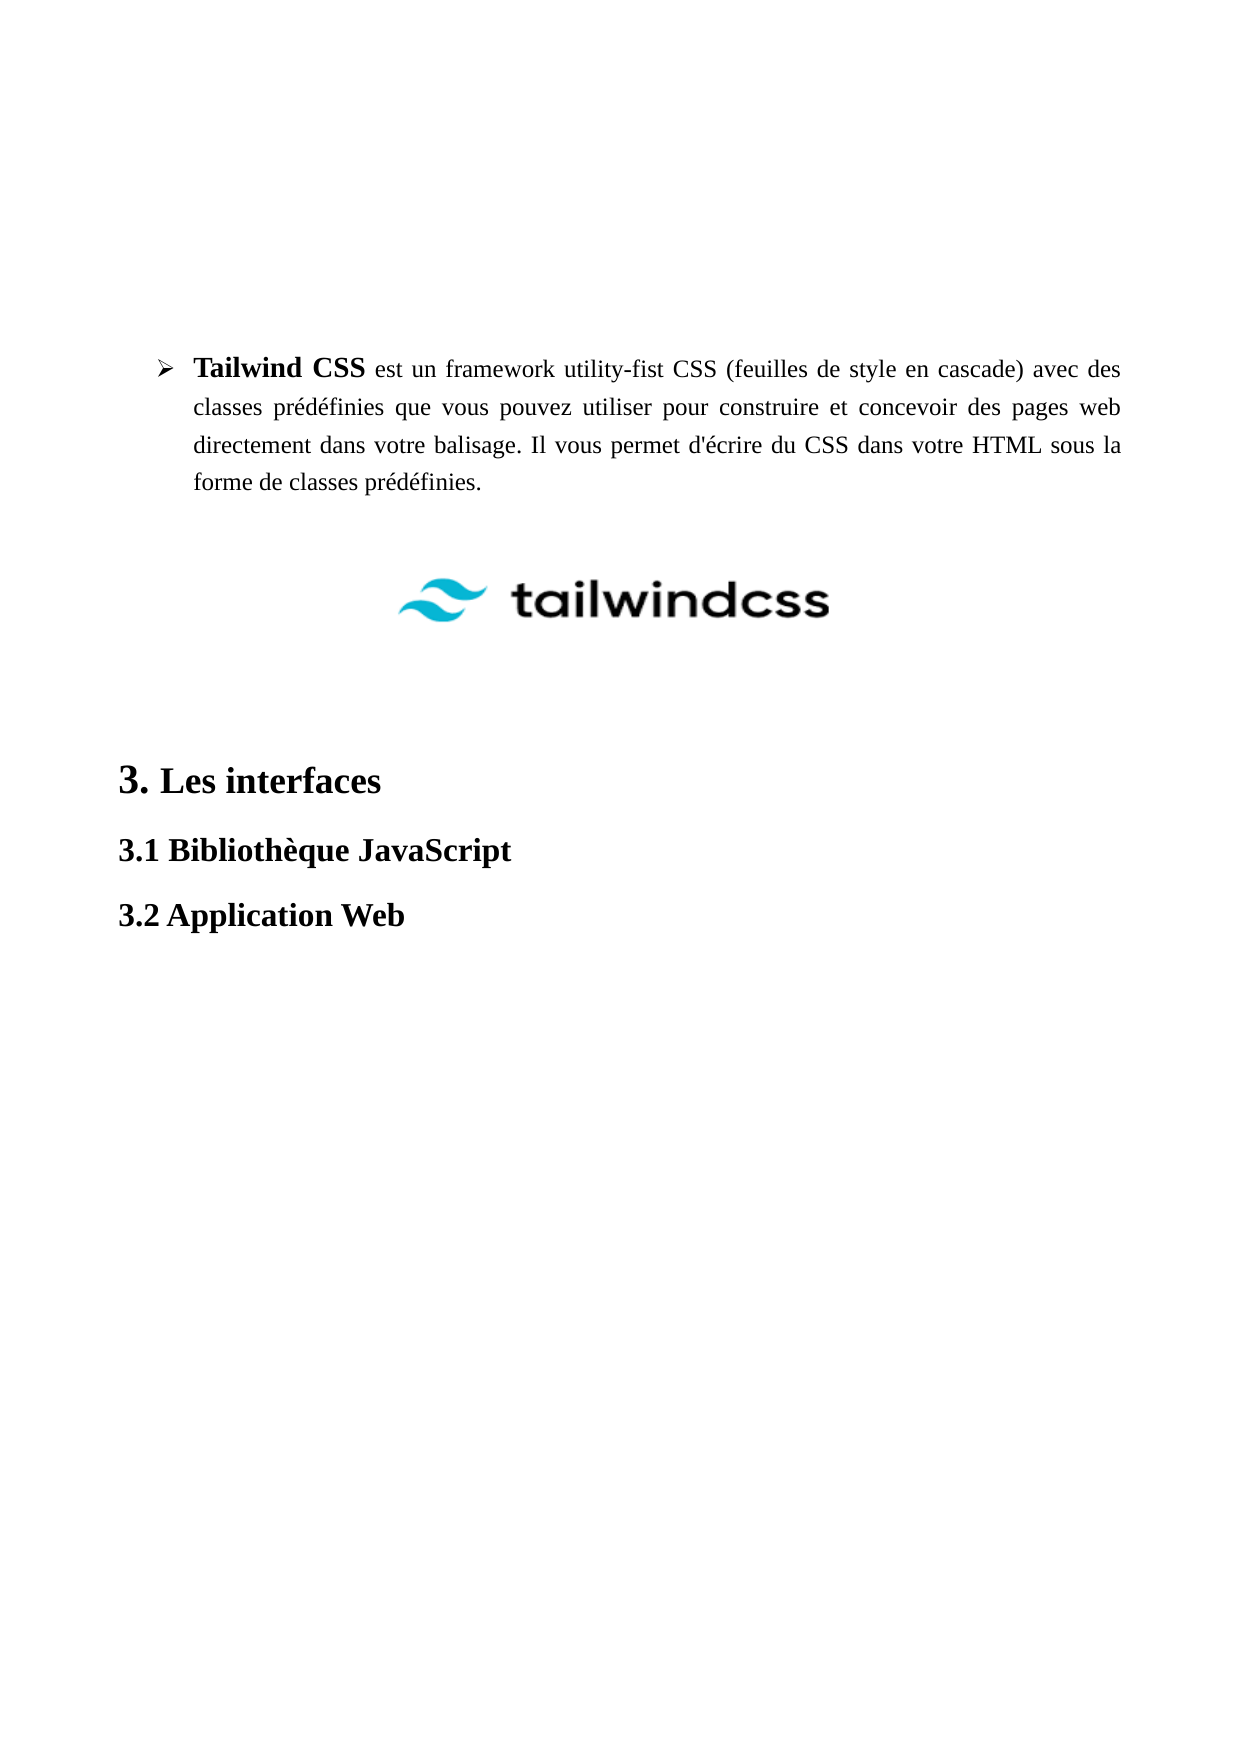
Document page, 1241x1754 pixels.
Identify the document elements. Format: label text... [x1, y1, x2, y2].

picture [375, 496, 865, 701]
subtitle 3.2 Application Web [118, 895, 1122, 934]
subtitle 3.1 Bibliothèque JavaScript [118, 830, 1122, 868]
subtitle 3. Les interfaces [118, 755, 1122, 803]
list Tailwind CSS est un framework utility-fist CSS (feuilles de style en cascade) avec des classes prédéfinies que vous pouvez utiliser pour construire et concevoir des pages web directement dans votre balisage. Il vous permet d'écrire du CSS dans votre HTML sous la forme de classes prédéfinies. [156, 346, 1122, 496]
